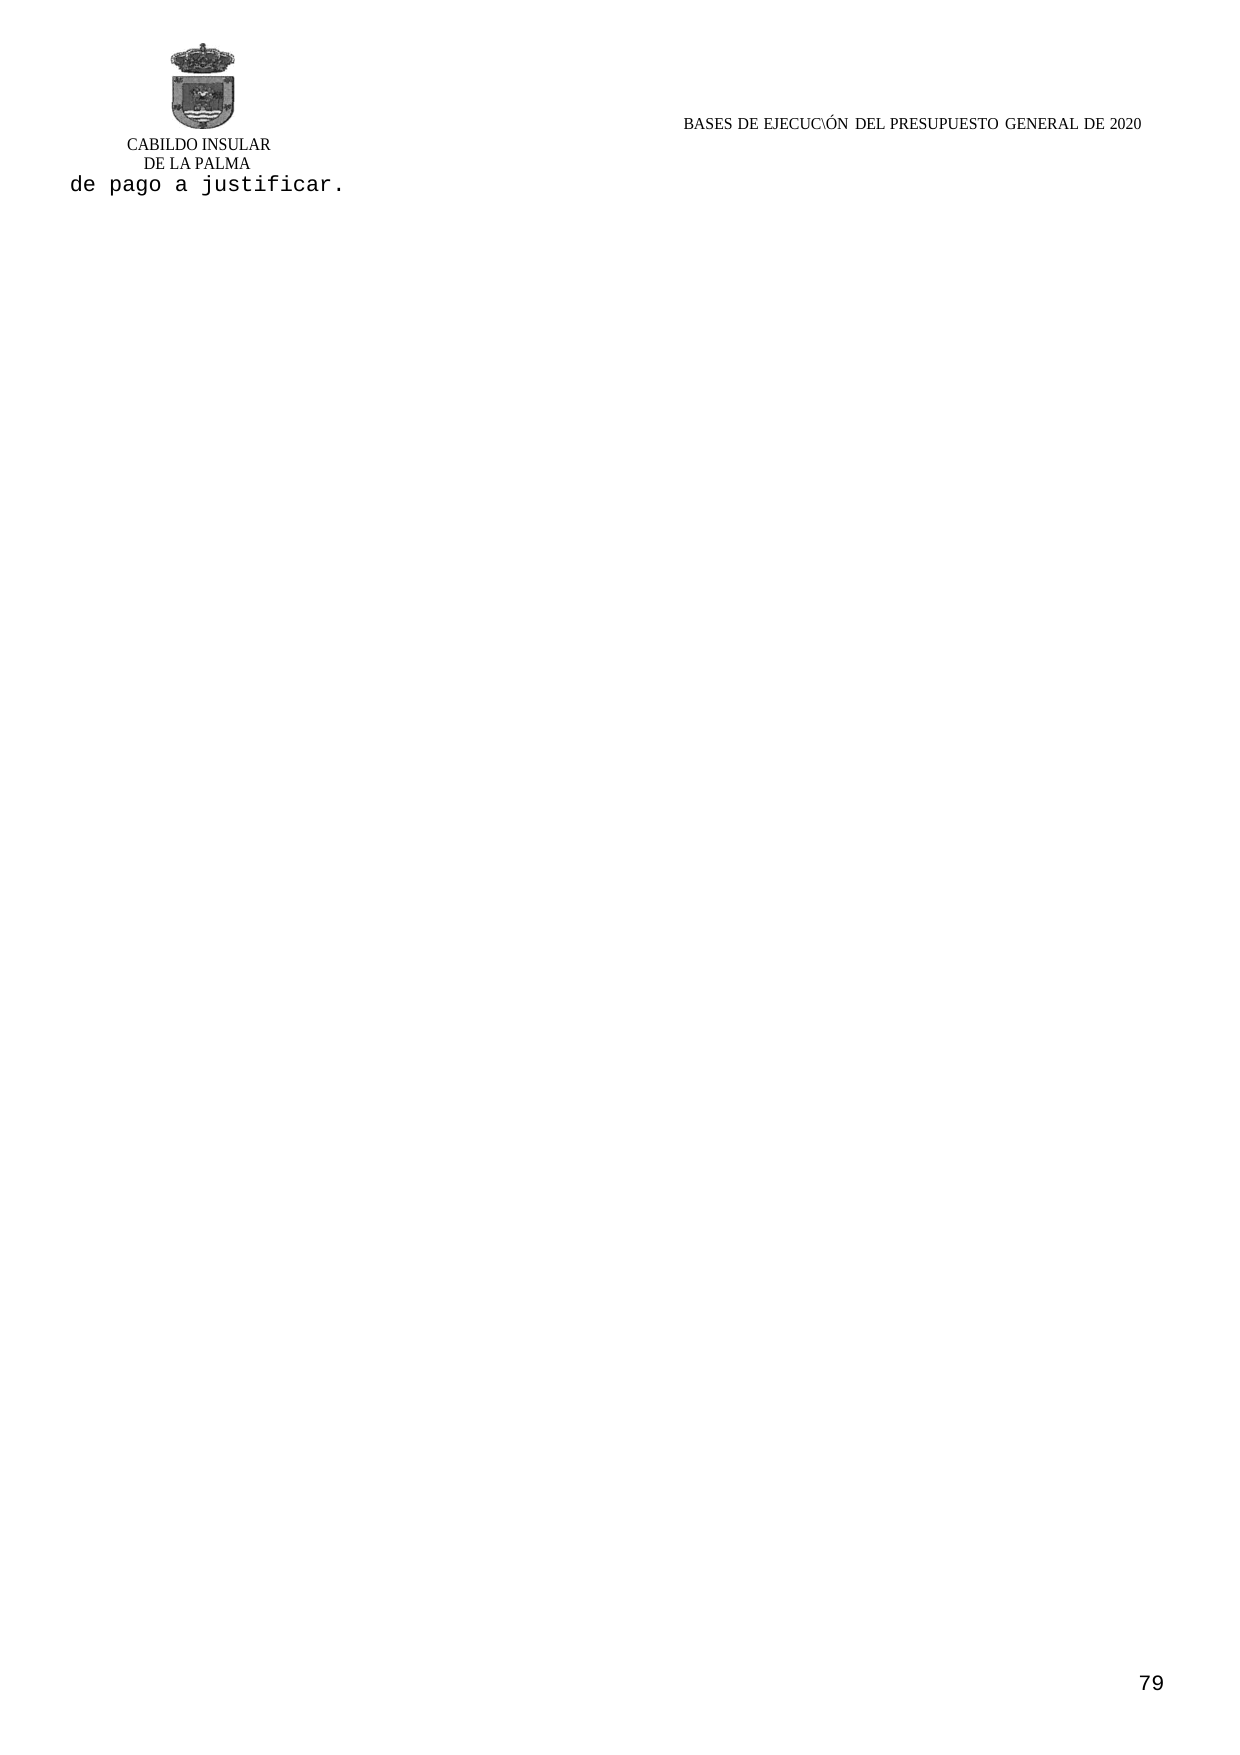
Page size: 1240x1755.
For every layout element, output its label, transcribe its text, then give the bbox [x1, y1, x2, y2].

picture [170, 43, 235, 129]
text de pago a justificar. [69, 173, 1159, 196]
